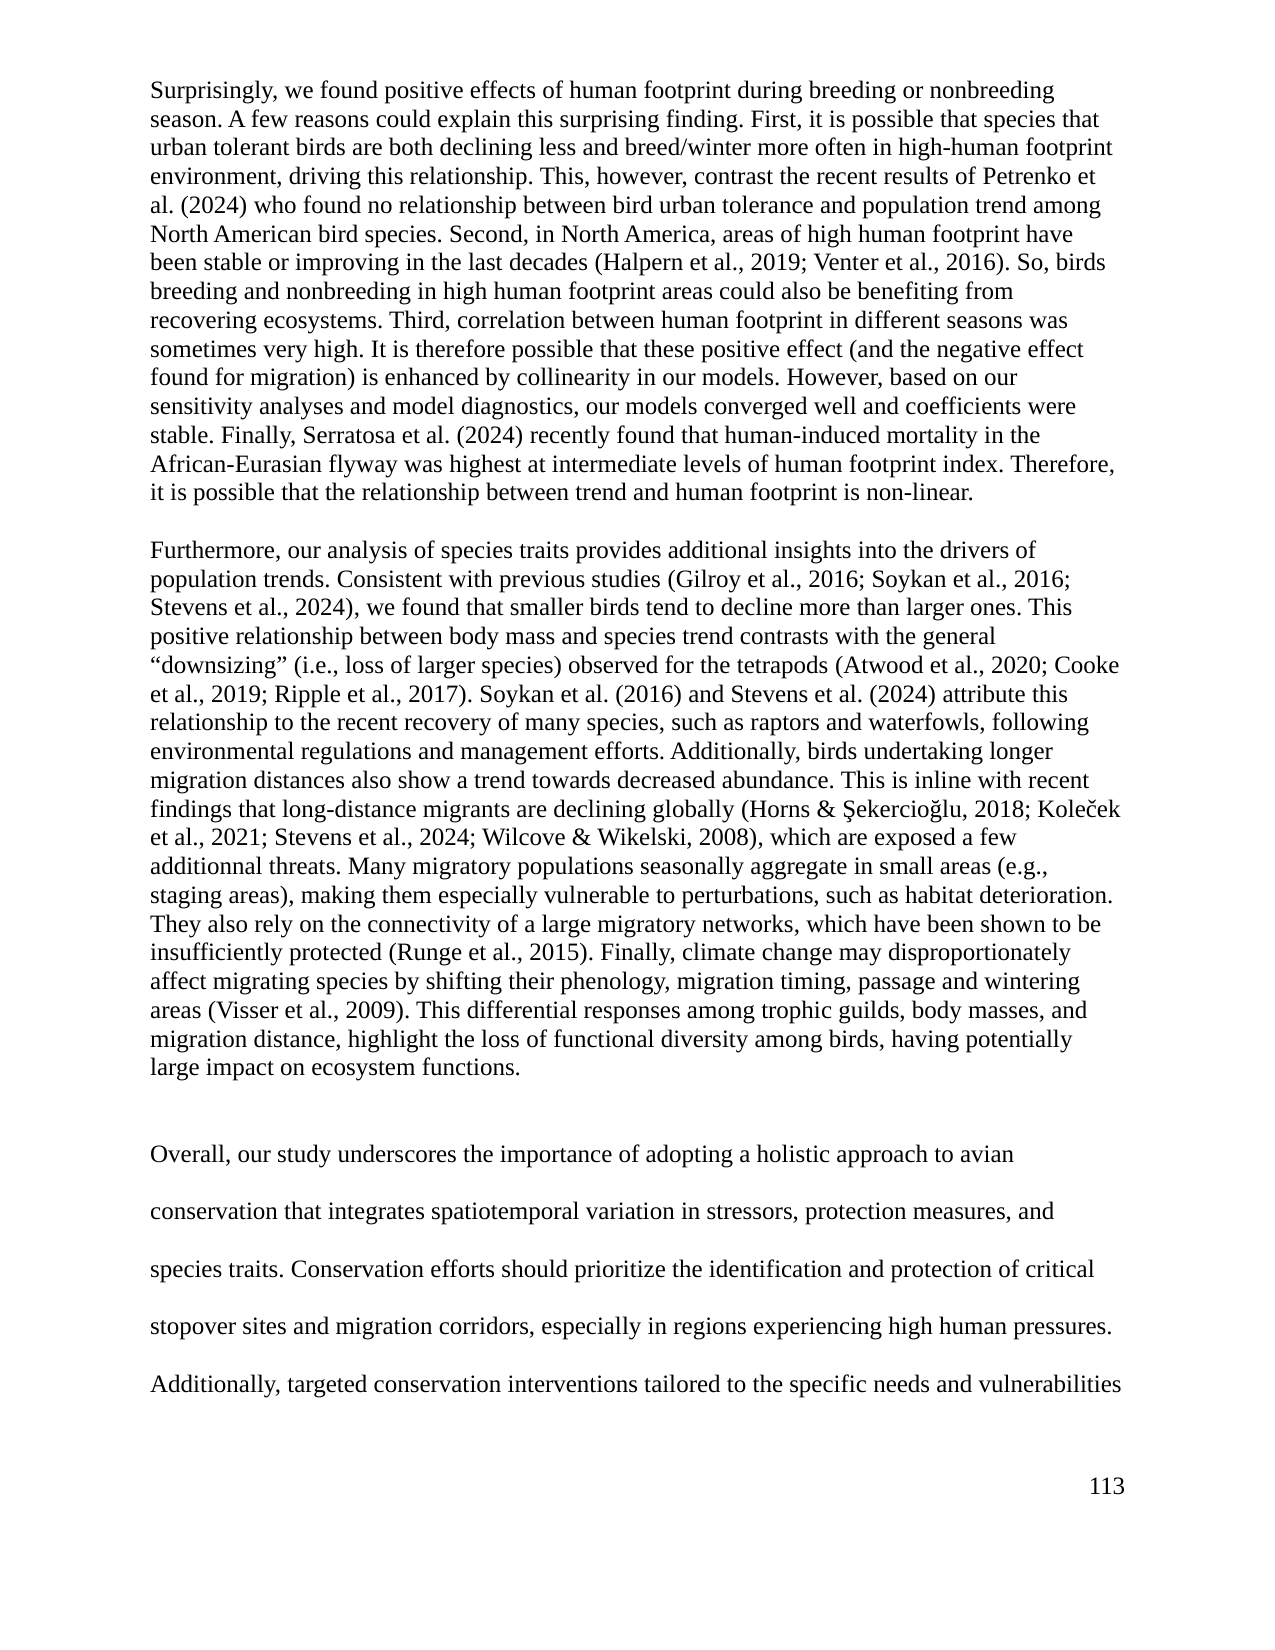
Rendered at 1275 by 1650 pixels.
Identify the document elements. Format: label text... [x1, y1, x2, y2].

text Furthermore, our analysis of species traits provides additional insights into the drivers of population trends. Consistent with previous studies (Gilroy et al., 2016; Soykan et al., 2016; Stevens et al., 2024), we found that smaller birds tend to decline more than larger ones. This positive relationship between body mass and species trend contrasts with the general “downsizing” (i.e., loss of larger species) observed for the tetrapods (Atwood et al., 2020; Cooke et al., 2019; Ripple et al., 2017). Soykan et al. (2016) and Stevens et al. (2024) attribute this relationship to the recent recovery of many species, such as raptors and waterfowls, following environmental regulations and management efforts. Additionally, birds undertaking longer migration distances also show a trend towards decreased abundance. This is inline with recent findings that long-distance migrants are declining globally (Horns & Şekercioğlu, 2018; Koleček et al., 2021; Stevens et al., 2024; Wilcove & Wikelski, 2008), which are exposed a few additionnal threats. Many migratory populations seasonally aggregate in small areas (e.g., staging areas), making them especially vulnerable to perturbations, such as habitat deterioration. They also rely on the connectivity of a large migratory networks, which have been shown to be insufficiently protected (Runge et al., 2015). Finally, climate change may disproportionately affect migrating species by shifting their phenology, migration timing, passage and wintering areas (Visser et al., 2009). This differential responses among trophic guilds, body masses, and migration distance, highlight the loss of functional diversity among birds, having potentially large impact on ecosystem functions. [150, 535, 1125, 1081]
text Overall, our study underscores the importance of adopting a holistic approach to avian conservation that integrates spatiotemporal variation in stressors, protection measures, and species traits. Conservation efforts should prioritize the identification and protection of critical stopover sites and migration corridors, especially in regions experiencing high human pressures. Additionally, targeted conservation interventions tailored to the specific needs and vulnerabilities [150, 1139, 1125, 1397]
text Surprisingly, we found positive effects of human footprint during breeding or nonbreeding season. A few reasons could explain this surprising finding. First, it is possible that species that urban tolerant birds are both declining less and breed/winter more often in high-human footprint environment, driving this relationship. This, however, contrast the recent results of Petrenko et al. (2024) who found no relationship between bird urban tolerance and population trend among North American bird species. Second, in North America, areas of high human footprint have been stable or improving in the last decades (Halpern et al., 2019; Venter et al., 2016). So, birds breeding and nonbreeding in high human footprint areas could also be benefiting from recovering ecosystems. Third, correlation between human footprint in different seasons was sometimes very high. It is therefore possible that these positive effect (and the negative effect found for migration) is enhanced by collinearity in our models. However, based on our sensitivity analyses and model diagnostics, our models converged well and coefficients were stable. Finally, Serratosa et al. (2024) recently found that human-induced mortality in the African-Eurasian flyway was highest at intermediate levels of human footprint index. Therefore, it is possible that the relationship between trend and human footprint is non-linear. [150, 75, 1125, 506]
